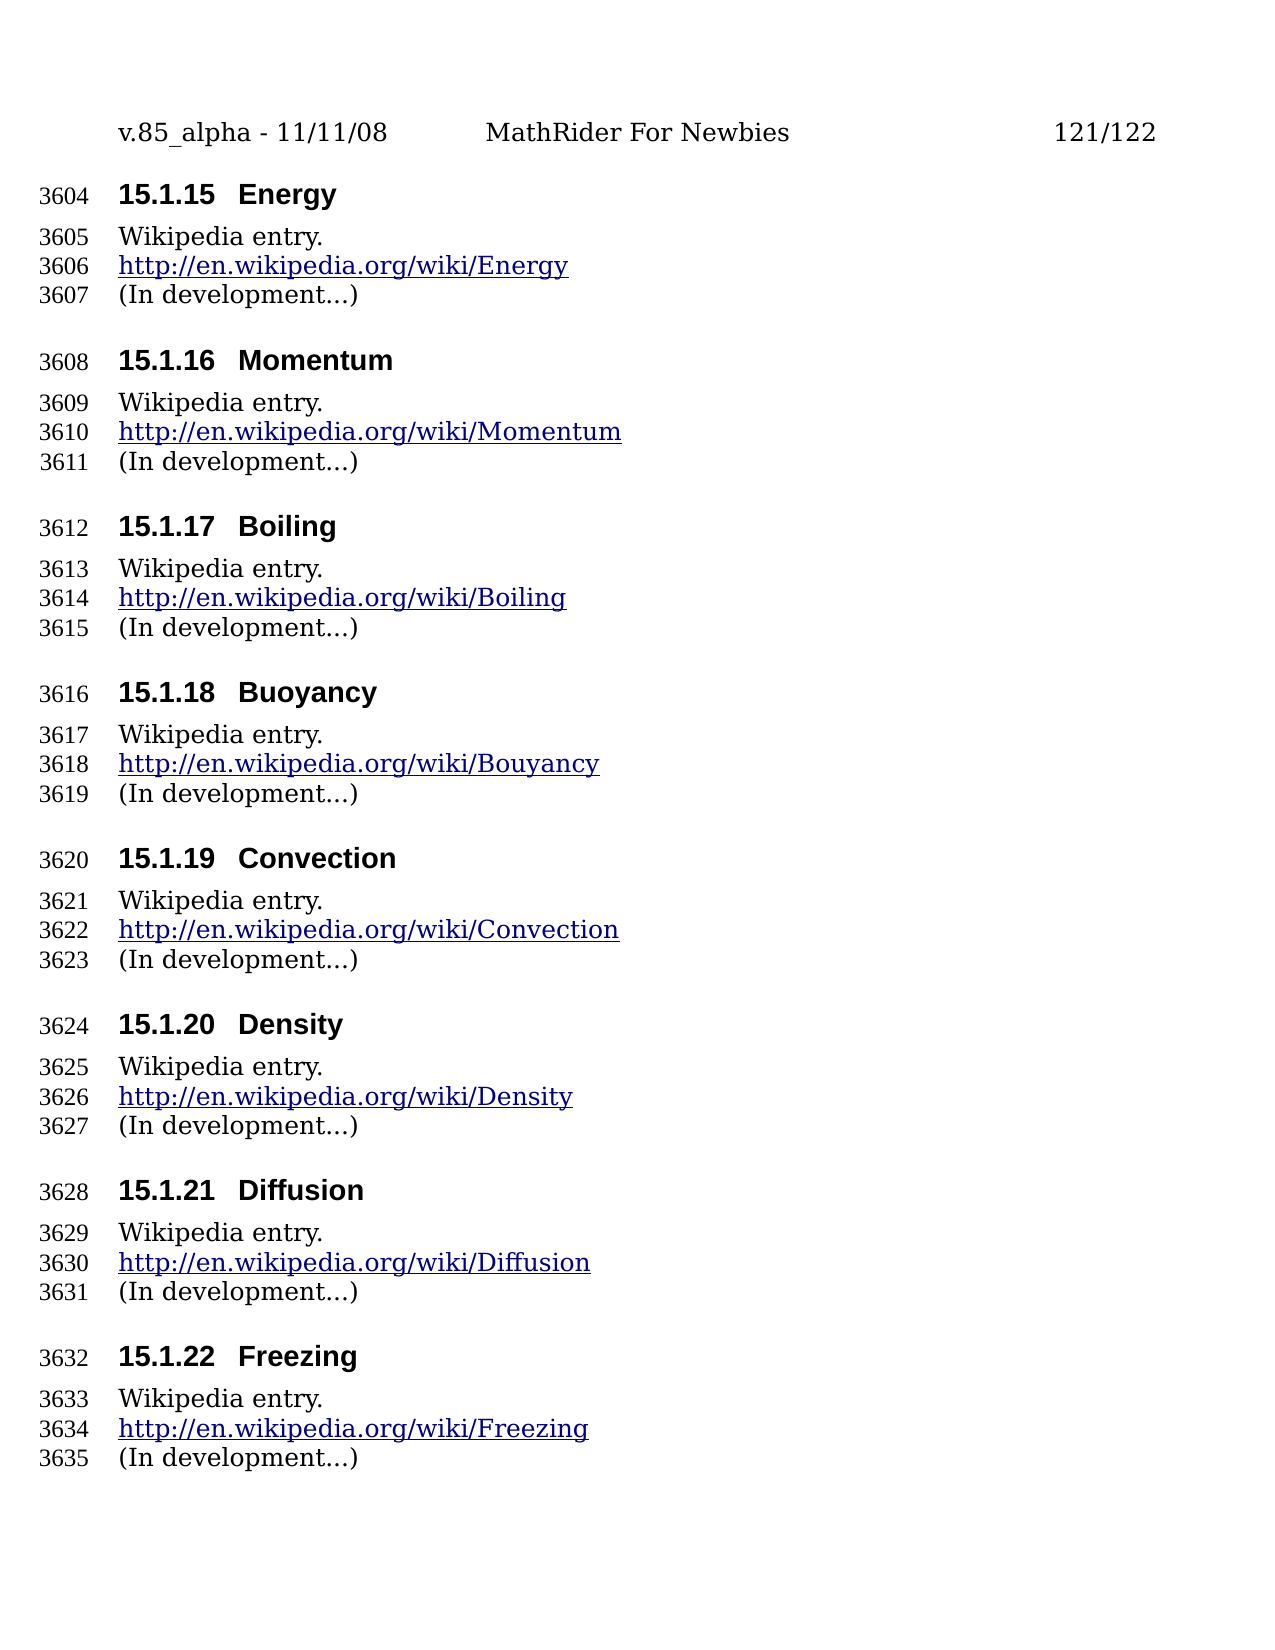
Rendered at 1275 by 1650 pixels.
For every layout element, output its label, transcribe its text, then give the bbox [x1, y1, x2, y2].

text (In development...) [118, 447, 1157, 476]
text Wikipedia entry. [118, 554, 1157, 583]
text http://en.wikipedia.org/wiki/Freezing [118, 1414, 1157, 1443]
text (In development...) [118, 779, 1157, 808]
text Wikipedia entry. [118, 886, 1157, 916]
text (In development...) [118, 613, 1157, 642]
text Wikipedia entry. [118, 1384, 1157, 1414]
text http://en.wikipedia.org/wiki/Momentum [118, 417, 1157, 447]
text Wikipedia entry. [118, 1052, 1157, 1082]
subtitle Buoyancy [118, 675, 1157, 708]
subtitle Boiling [118, 509, 1157, 542]
subtitle Momentum [118, 343, 1157, 376]
text (In development...) [118, 1277, 1157, 1306]
subtitle Energy [118, 177, 1157, 210]
text http://en.wikipedia.org/wiki/Energy [118, 251, 1157, 281]
text (In development...) [118, 1443, 1157, 1472]
text Wikipedia entry. [118, 720, 1157, 749]
subtitle Diffusion [118, 1173, 1157, 1207]
text http://en.wikipedia.org/wiki/Convection [118, 916, 1157, 945]
text http://en.wikipedia.org/wiki/Diffusion [118, 1248, 1157, 1277]
subtitle Freezing [118, 1339, 1157, 1373]
text http://en.wikipedia.org/wiki/Boiling [118, 583, 1157, 613]
text (In development...) [118, 945, 1157, 974]
text http://en.wikipedia.org/wiki/Density [118, 1082, 1157, 1111]
text Wikipedia entry. [118, 388, 1157, 417]
subtitle Density [118, 1007, 1157, 1041]
subtitle Convection [118, 841, 1157, 874]
text Wikipedia entry. [118, 1218, 1157, 1248]
text (In development...) [118, 1111, 1157, 1140]
text http://en.wikipedia.org/wiki/Bouyancy [118, 749, 1157, 779]
text (In development...) [118, 281, 1157, 310]
text Wikipedia entry. [118, 222, 1157, 251]
